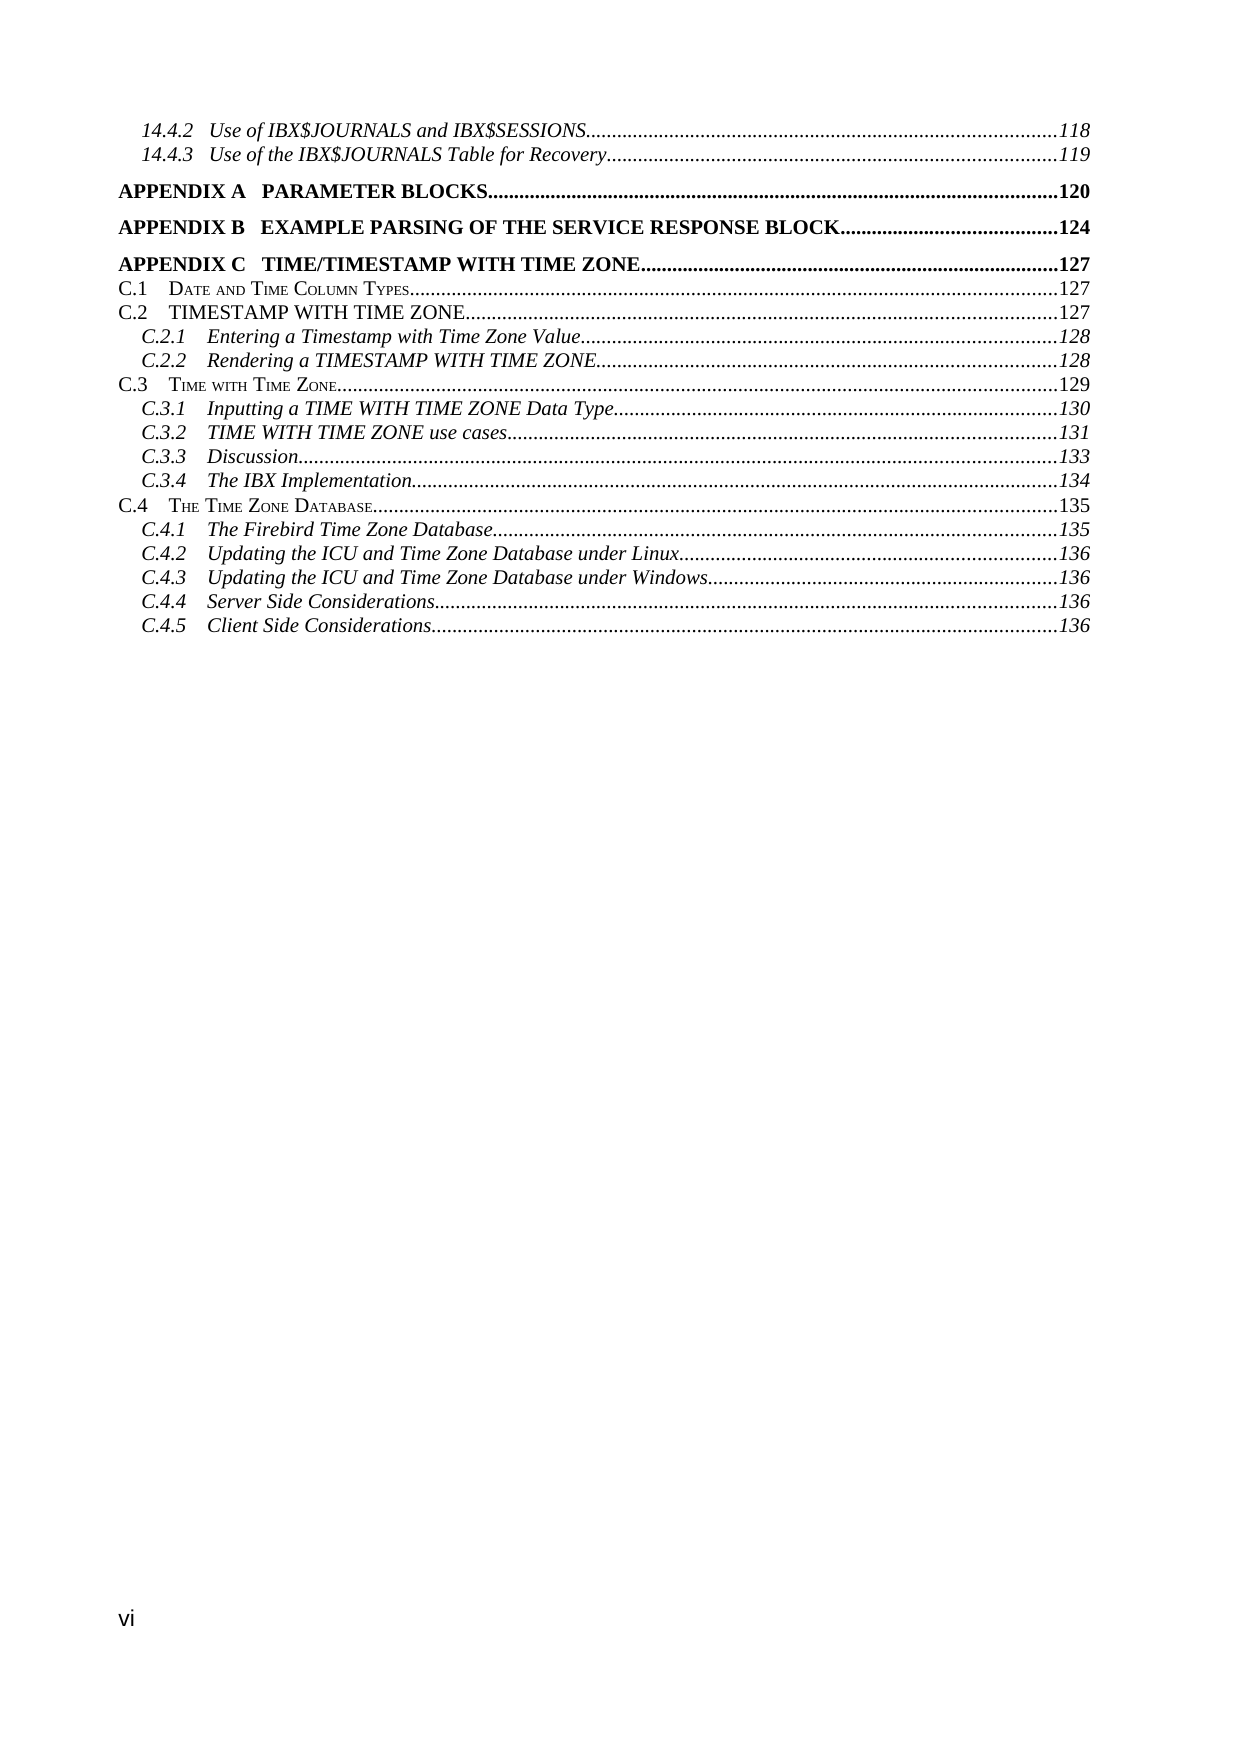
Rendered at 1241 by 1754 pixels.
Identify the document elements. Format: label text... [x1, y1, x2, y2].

text C.2.2 Rendering a TIMESTAMP WITH TIME ZONE 128 [141, 348, 1122, 372]
text C.3.3 Discussion 133 [141, 444, 1122, 468]
text Appendix C TIME/TIMESTAMP with TIME ZONE 127 [118, 252, 1122, 276]
text C.4 The Time Zone Database 135 [118, 492, 1122, 517]
text 14.4.2 Use of IBX$JOURNALS and IBX$SESSIONS 118 [141, 118, 1122, 142]
text Appendix B Example Parsing of the Service Response Block 124 [118, 215, 1122, 239]
text C.4.3 Updating the ICU and Time Zone Database under Windows 136 [141, 565, 1122, 589]
text C.3.1 Inputting a TIME WITH TIME ZONE Data Type 130 [141, 396, 1122, 420]
text C.4.1 The Firebird Time Zone Database 135 [141, 517, 1122, 541]
text 14.4.3 Use of the IBX$JOURNALS Table for Recovery 119 [141, 142, 1122, 166]
text Appendix A Parameter Blocks 120 [118, 179, 1122, 203]
text C.3.4 The IBX Implementation 134 [141, 468, 1122, 492]
text C.2 TIMESTAMP WITH TIME ZONE 127 [118, 300, 1122, 324]
text C.4.5 Client Side Considerations 136 [141, 613, 1122, 637]
text C.4.2 Updating the ICU and Time Zone Database under Linux 136 [141, 541, 1122, 565]
text C.4.4 Server Side Considerations 136 [141, 589, 1122, 613]
text C.3 Time with Time Zone 129 [118, 372, 1122, 396]
text C.1 Date and Time Column Types 127 [118, 276, 1122, 300]
text C.3.2 TIME WITH TIME ZONE use cases 131 [141, 420, 1122, 444]
text C.2.1 Entering a Timestamp with Time Zone Value 128 [141, 324, 1122, 348]
